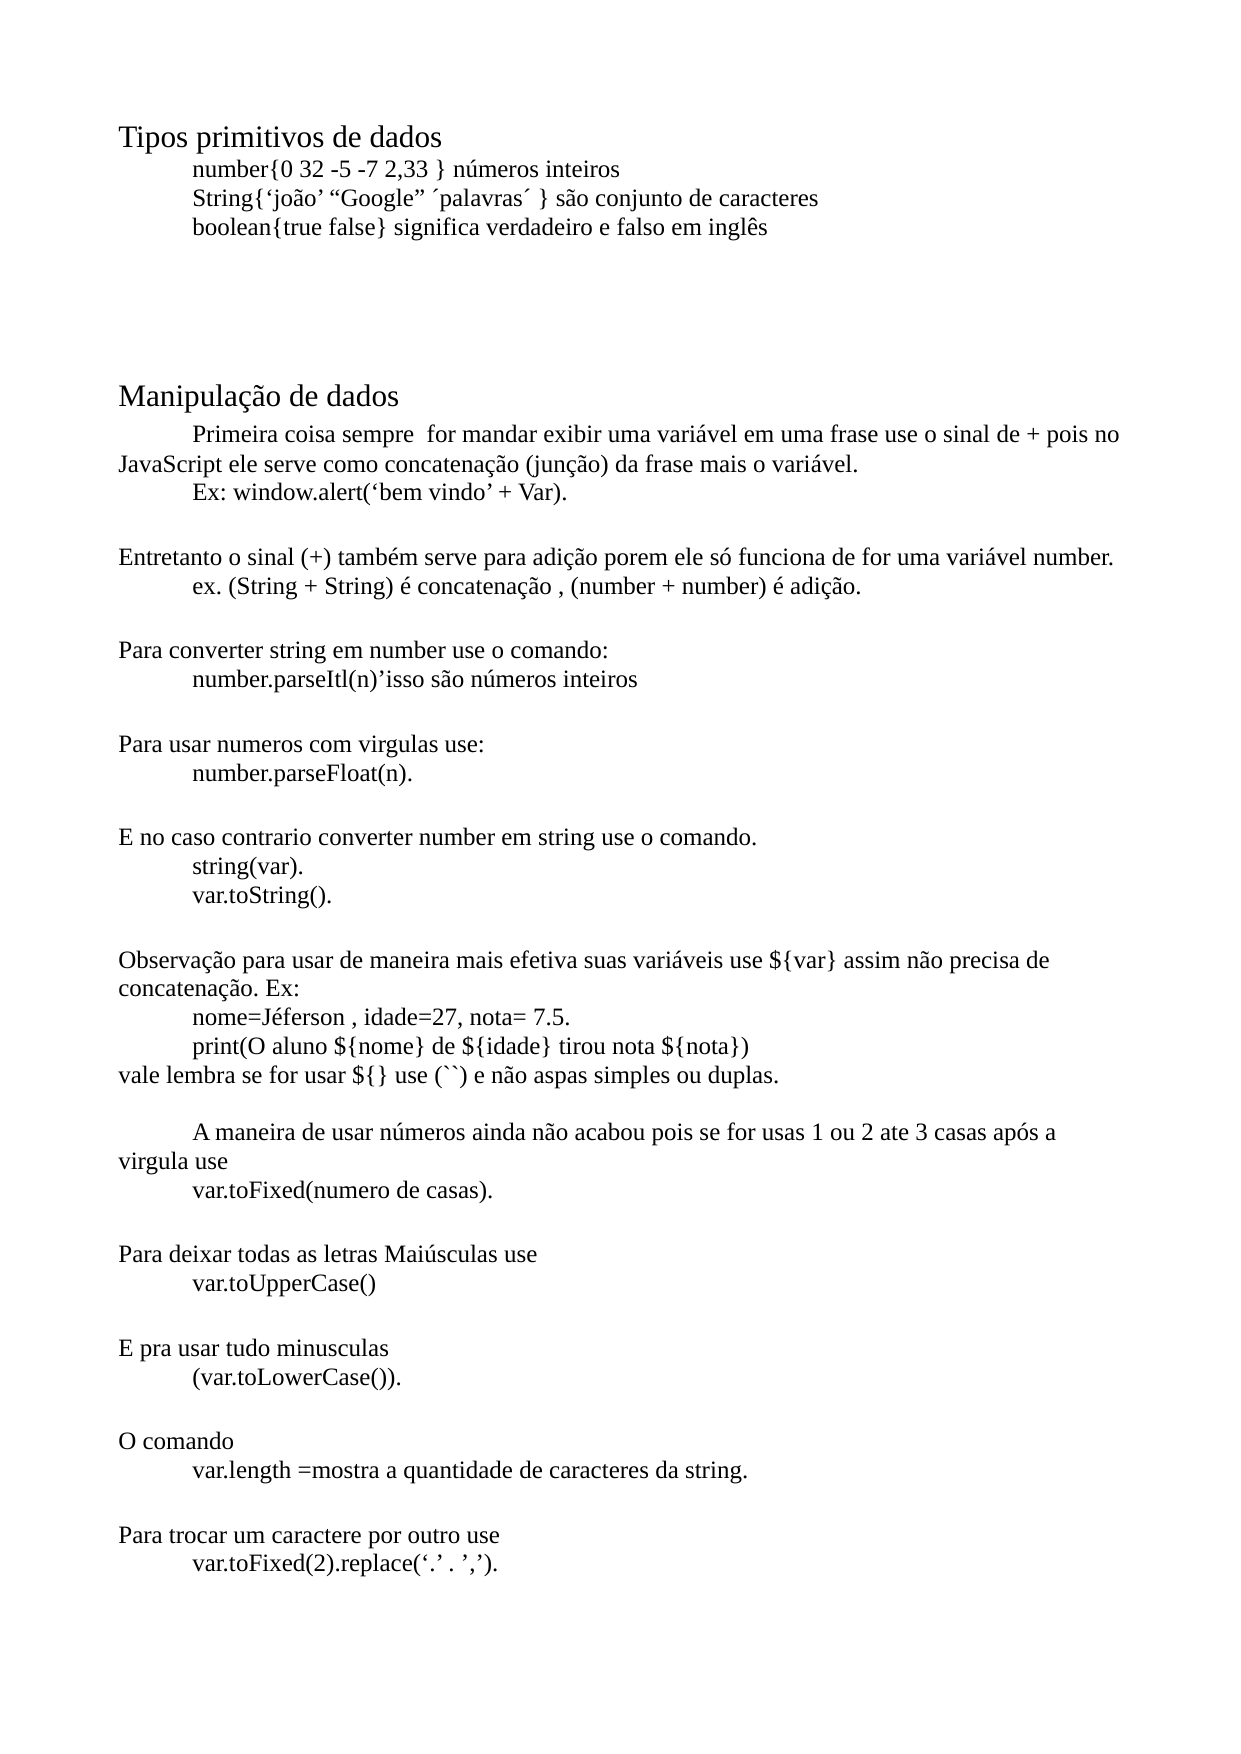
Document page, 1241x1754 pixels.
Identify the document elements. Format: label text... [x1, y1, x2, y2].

text Para converter string em number use o comando: [118, 636, 1122, 664]
text (var.toLowerCase()). [118, 1362, 1122, 1390]
text boolean{true false} significa verdadeiro e falso em inglês [118, 212, 1122, 240]
text vale lembra se for usar ${} use (``) e não aspas simples ou duplas. [118, 1060, 1122, 1088]
text Tipos primitivos de dados [118, 118, 1122, 154]
text Para deixar todas as letras Maiúsculas use [118, 1239, 1122, 1268]
text E pra usar tudo minusculas [118, 1333, 1122, 1362]
text Observação para usar de maneira mais efetiva suas variáveis use ${var} assim não precisa de concatenação. Ex: [118, 945, 1122, 1002]
text String{‘joão’ “Google” ´palavras´ } são conjunto de caracteres [118, 183, 1122, 212]
text Manipulação de dados [118, 377, 1122, 413]
text var.toString(). [118, 880, 1122, 909]
text var.toFixed(2).replace(‘.’ . ’,’). [118, 1548, 1122, 1577]
text string(var). [118, 851, 1122, 880]
text Primeira coisa sempre for mandar exibir uma variável em uma frase use o sinal de + pois no JavaScript ele serve como concatenação (junção) da frase mais o variável. [118, 413, 1122, 477]
text Para trocar um caractere por outro use [118, 1520, 1122, 1548]
text print(O aluno ${nome} de ${idade} tirou nota ${nota}) [118, 1031, 1122, 1060]
text Para usar numeros com virgulas use: [118, 729, 1122, 758]
text var.toUpperCase() [118, 1268, 1122, 1297]
text A maneira de usar números ainda não acabou pois se for usas 1 ou 2 ate 3 casas após a virgula use [118, 1117, 1122, 1175]
text var.toFixed(numero de casas). [118, 1175, 1122, 1203]
text number.parseItl(n)’isso são números inteiros [118, 664, 1122, 693]
text Entretanto o sinal (+) também serve para adição porem ele só funciona de for uma variável number. [118, 542, 1122, 571]
text nome=Jéferson , idade=27, nota= 7.5. [118, 1002, 1122, 1031]
text O comando [118, 1426, 1122, 1455]
text number.parseFloat(n). [118, 758, 1122, 787]
text E no caso contrario converter number em string use o comando. [118, 822, 1122, 851]
text ex. (String + String) é concatenação , (number + number) é adição. [118, 571, 1122, 600]
text Ex: window.alert(‘bem vindo’ + Var). [118, 477, 1122, 506]
text number{0 32 -5 -7 2,33 } números inteiros [118, 154, 1122, 183]
text var.length =mostra a quantidade de caracteres da string. [118, 1455, 1122, 1484]
